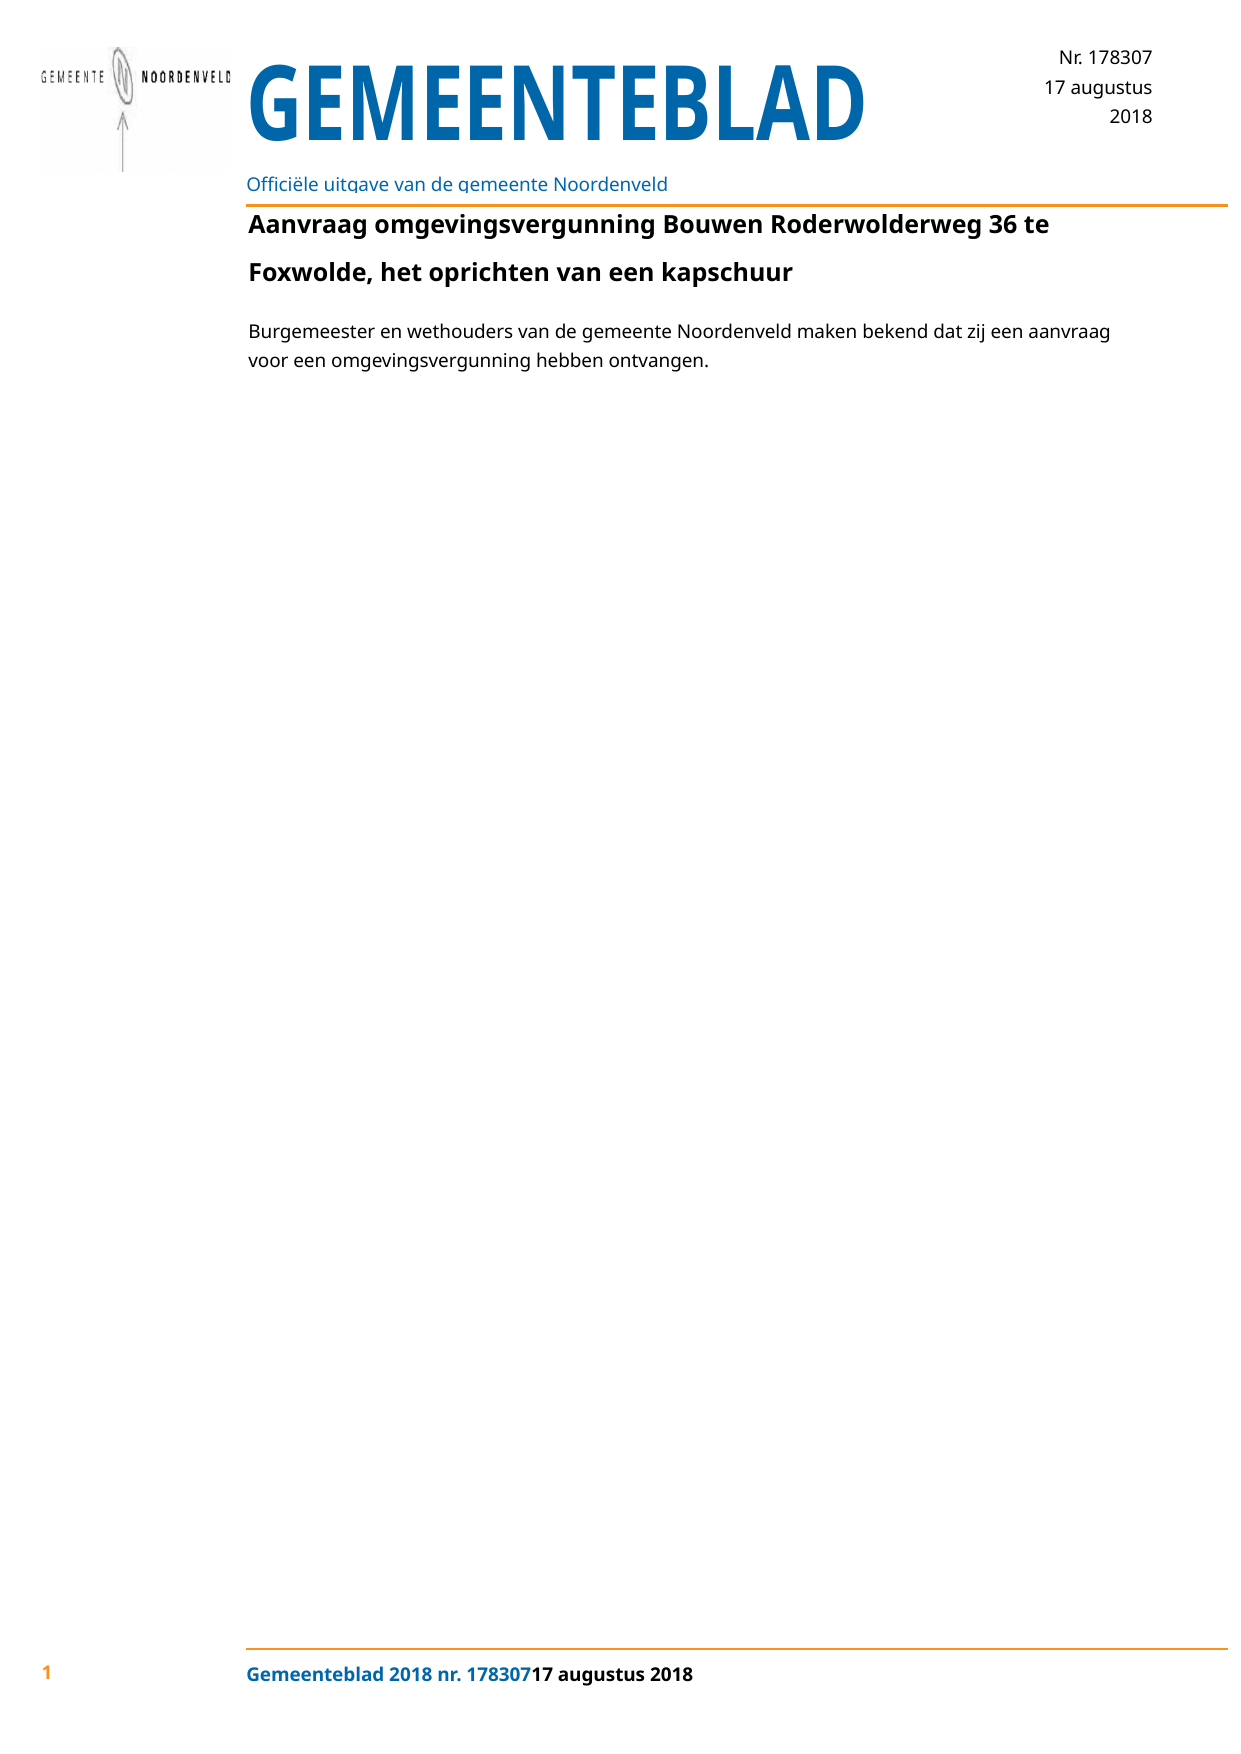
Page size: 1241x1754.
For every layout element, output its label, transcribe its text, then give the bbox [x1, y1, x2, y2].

text Aanvraag omgevingsvergunning Bouwen Roderwolderweg 36 te Foxwolde, het oprichten van een kapschuur [248, 207, 1152, 288]
text Burgemeester en wethouders van de gemeente Noordenveld maken bekend dat zij een aanvraag voor een omgevingsvergunning hebben ontvangen. [248, 318, 1152, 373]
picture [41, 47, 231, 172]
